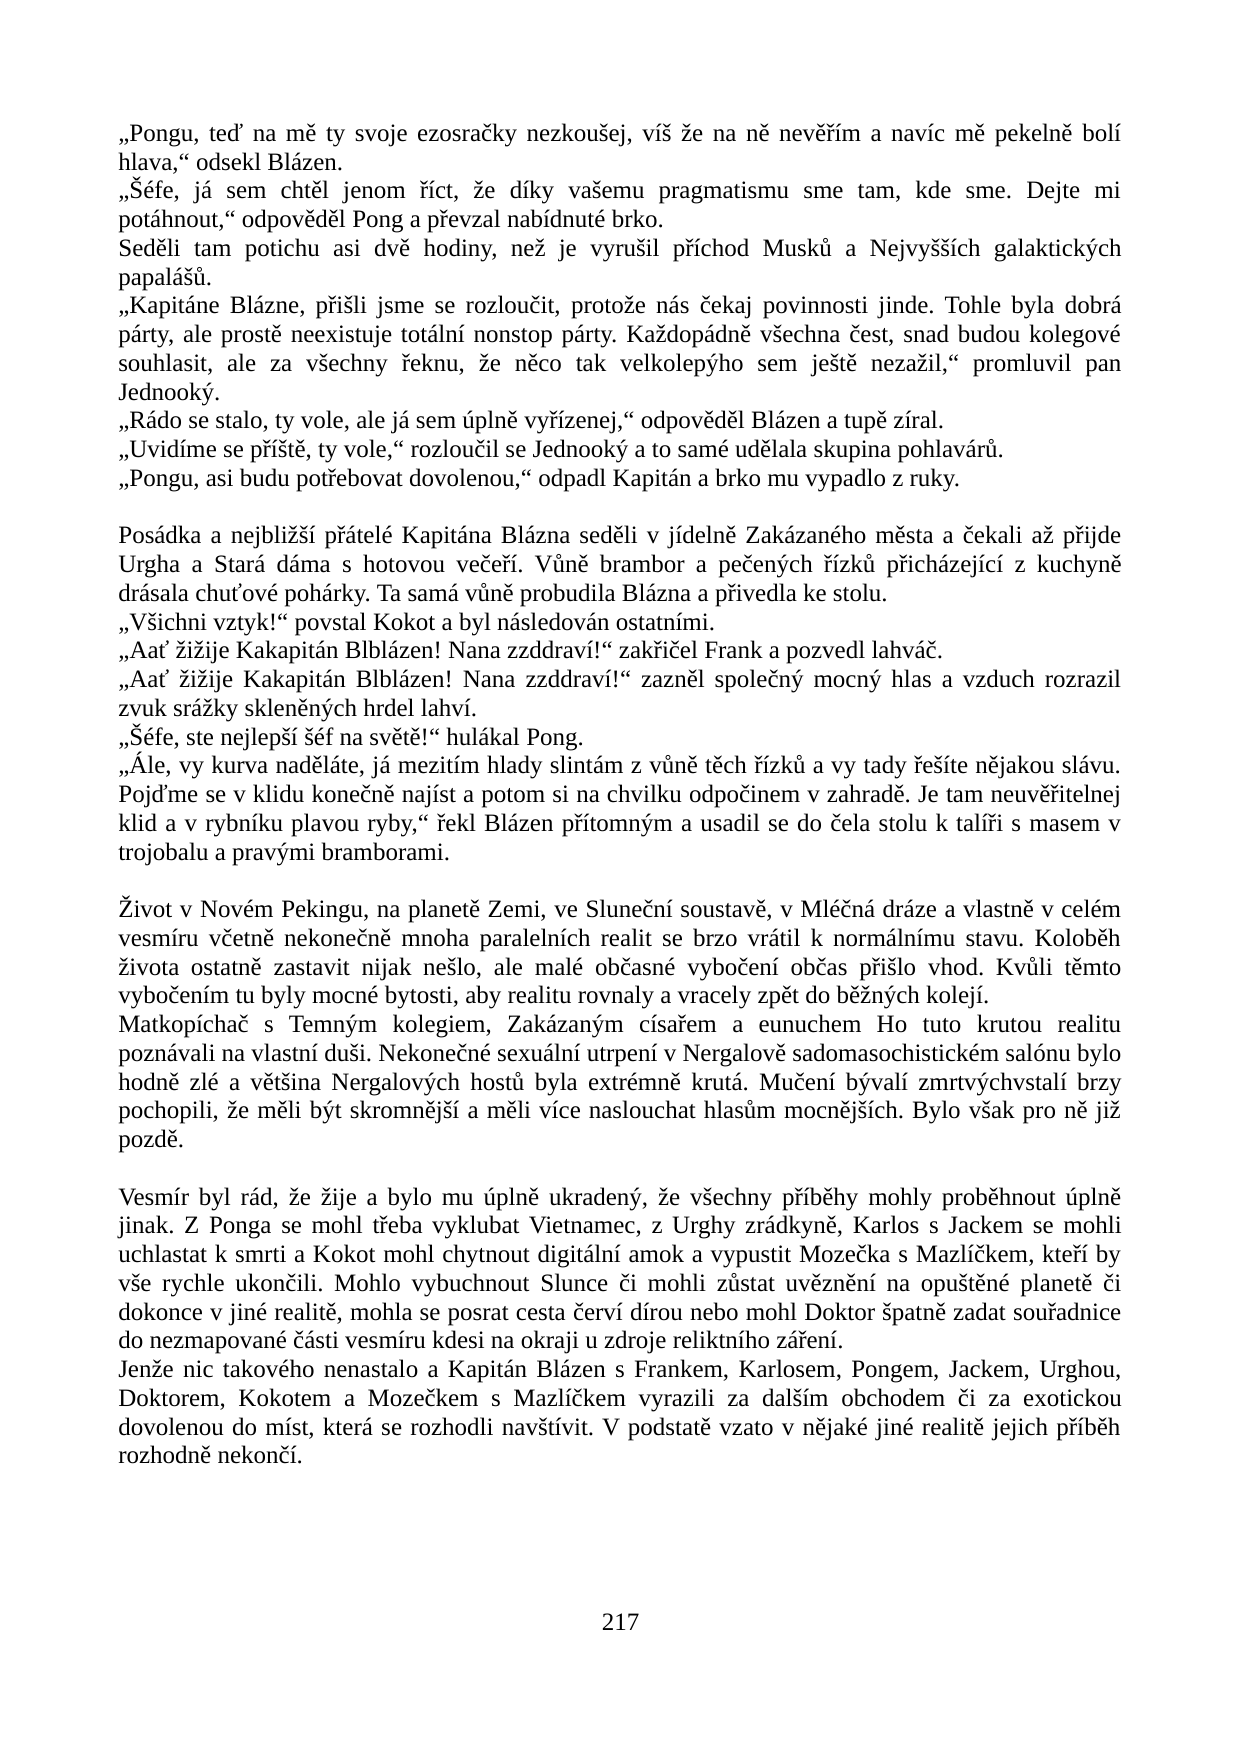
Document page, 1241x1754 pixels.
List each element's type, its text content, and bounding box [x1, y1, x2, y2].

text „Aať žižije Kakapitán Blblázen! Nana zzddraví!“ zazněl společný mocný hlas a vzduch rozrazil zvuk srážky skleněných hrdel lahví. [118, 664, 1122, 722]
text „Pongu, teď na mě ty svoje ezosračky nezkoušej, víš že na ně nevěřím a navíc mě pekelně bolí hlava,“ odsekl Blázen. [118, 118, 1122, 176]
text „Rádo se stalo, ty vole, ale já sem úplně vyřízenej,“ odpověděl Blázen a tupě zíral. [118, 406, 1122, 434]
text Posádka a nejbližší přátelé Kapitána Blázna seděli v jídelně Zakázaného města a čekali až přijde Urgha a Stará dáma s hotovou večeří. Vůně brambor a pečených řízků přicházející z kuchyně drásala chuťové pohárky. Ta samá vůně probudila Blázna a přivedla ke stolu. [118, 521, 1122, 607]
text Seděli tam potichu asi dvě hodiny, než je vyrušil příchod Musků a Nejvyšších galaktických papalášů. [118, 233, 1122, 291]
text „Šéfe, já sem chtěl jenom říct, že díky vašemu pragmatismu sme tam, kde sme. Dejte mi potáhnout,“ odpověděl Pong a převzal nabídnuté brko. [118, 176, 1122, 233]
text „Uvidíme se příště, ty vole,“ rozloučil se Jednooký a to samé udělala skupina pohlavárů. [118, 434, 1122, 463]
text „Ále, vy kurva naděláte, já mezitím hlady slintám z vůně těch řízků a vy tady řešíte nějakou slávu. Pojďme se v klidu konečně najíst a potom si na chvilku odpočinem v zahradě. Je tam neuvěřitelnej klid a v rybníku plavou ryby,“ řekl Blázen přítomným a usadil se do čela stolu k talíři s masem v trojobalu a pravými bramborami. [118, 751, 1122, 866]
text „Kapitáne Blázne, přišli jsme se rozloučit, protože nás čekaj povinnosti jinde. Tohle byla dobrá párty, ale prostě neexistuje totální nonstop párty. Každopádně všechna čest, snad budou kolegové souhlasit, ale za všechny řeknu, že něco tak velkolepýho sem ještě nezažil,“ promluvil pan Jednooký. [118, 291, 1122, 406]
text Jenže nic takového nenastalo a Kapitán Blázen s Frankem, Karlosem, Pongem, Jackem, Urghou, Doktorem, Kokotem a Mozečkem s Mazlíčkem vyrazili za dalším obchodem či za exotickou dovolenou do míst, která se rozhodli navštívit. V podstatě vzato v nějaké jiné realitě jejich příběh rozhodně nekončí. [118, 1354, 1122, 1469]
text Matkopíchač s Temným kolegiem, Zakázaným císařem a eunuchem Ho tuto krutou realitu poznávali na vlastní duši. Nekonečné sexuální utrpení v Nergalově sadomasochistickém salónu bylo hodně zlé a většina Nergalových hostů byla extrémně krutá. Mučení bývalí zmrtvýchvstalí brzy pochopili, že měli být skromnější a měli více naslouchat hlasům mocnějších. Bylo však pro ně již pozdě. [118, 1009, 1122, 1153]
text „Šéfe, ste nejlepší šéf na světě!“ hulákal Pong. [118, 722, 1122, 751]
text Život v Novém Pekingu, na planetě Zemi, ve Sluneční soustavě, v Mléčná dráze a vlastně v celém vesmíru včetně nekonečně mnoha paralelních realit se brzo vrátil k normálnímu stavu. Koloběh života ostatně zastavit nijak nešlo, ale malé občasné vybočení občas přišlo vhod. Kvůli těmto vybočením tu byly mocné bytosti, aby realitu rovnaly a vracely zpět do běžných kolejí. [118, 894, 1122, 1009]
text Vesmír byl rád, že žije a bylo mu úplně ukradený, že všechny příběhy mohly proběhnout úplně jinak. Z Ponga se mohl třeba vyklubat Vietnamec, z Urghy zrádkyně, Karlos s Jackem se mohli uchlastat k smrti a Kokot mohl chytnout digitální amok a vypustit Mozečka s Mazlíčkem, kteří by vše rychle ukončili. Mohlo vybuchnout Slunce či mohli zůstat uvěznění na opuštěné planetě či dokonce v jiné realitě, mohla se posrat cesta červí dírou nebo mohl Doktor špatně zadat souřadnice do nezmapované části vesmíru kdesi na okraji u zdroje reliktního záření. [118, 1182, 1122, 1354]
text „Pongu, asi budu potřebovat dovolenou,“ odpadl Kapitán a brko mu vypadlo z ruky. [118, 463, 1122, 492]
text „Všichni vztyk!“ povstal Kokot a byl následován ostatními. [118, 607, 1122, 636]
text „Aať žižije Kakapitán Blblázen! Nana zzddraví!“ zakřičel Frank a pozvedl lahváč. [118, 636, 1122, 664]
